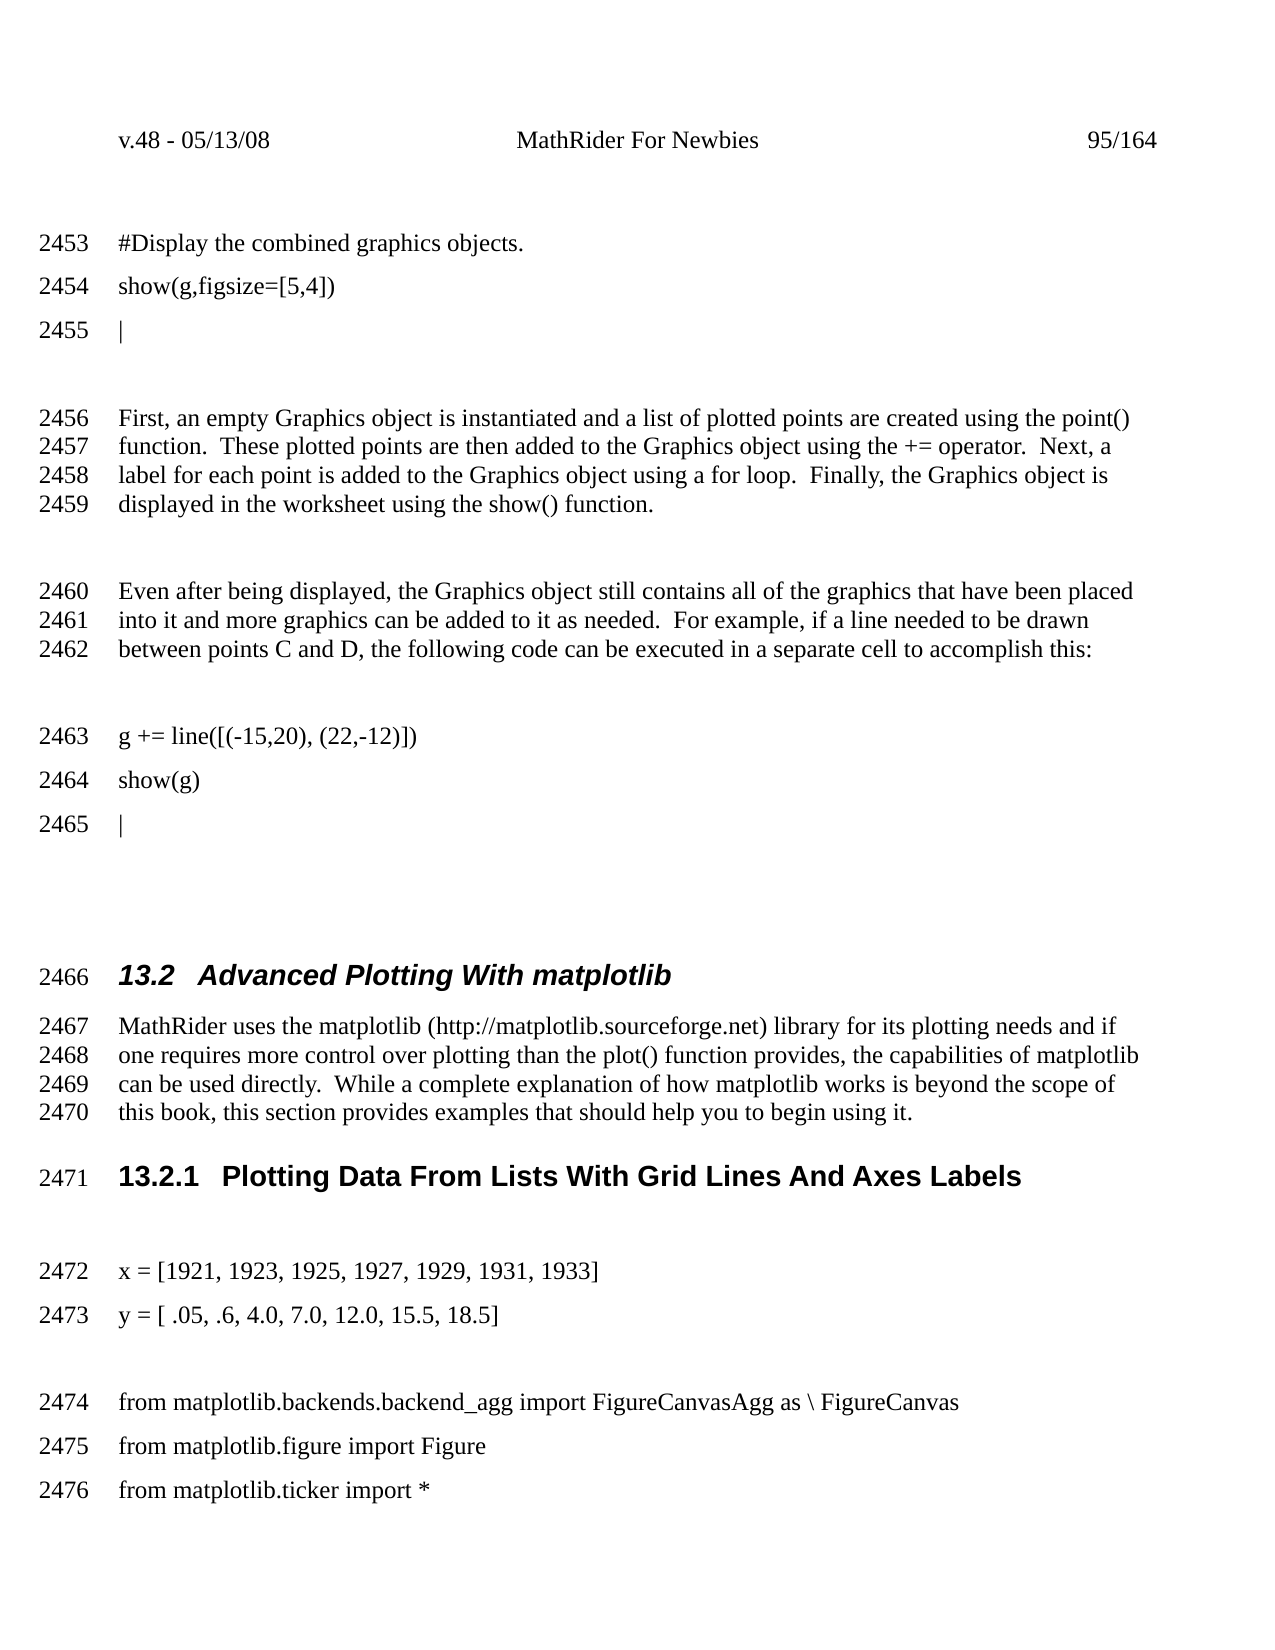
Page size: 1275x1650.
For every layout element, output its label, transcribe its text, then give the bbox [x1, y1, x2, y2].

text from matplotlib.backends.backend_agg import FigureCanvasAgg as \ FigureCanvas [118, 1387, 1157, 1416]
text #Display the combined graphics objects. [118, 228, 1157, 256]
text from matplotlib.ticker import * [118, 1475, 1157, 1503]
text show(g) [118, 765, 1157, 794]
subtitle Plotting Data From Lists With Grid Lines And Axes Labels [118, 1159, 1157, 1192]
subtitle Advanced Plotting With matplotlib [118, 958, 1157, 991]
text MathRider uses the matplotlib (http://matplotlib.sourceforge.net) library for its plotting needs and if one requires more control over plotting than the plot() function provides, the capabilities of matplotlib can be used directly. While a complete explanation of how matplotlib works is beyond the scope of this book, this section provides examples that should help you to begin using it. [118, 1011, 1157, 1126]
text from matplotlib.figure import Figure [118, 1431, 1157, 1460]
text | [118, 809, 1157, 838]
text g += line([(-15,20), (22,-12)]) [118, 721, 1157, 750]
text show(g,figsize=[5,4]) [118, 271, 1157, 300]
text First, an empty Graphics object is instantiated and a list of plotted points are created using the point() function. These plotted points are then added to the Graphics object using the += operator. Next, a label for each point is added to the Graphics object using a for loop. Finally, the Graphics object is displayed in the worksheet using the show() function. [118, 403, 1157, 518]
text | [118, 315, 1157, 344]
text x = [1921, 1923, 1925, 1927, 1929, 1931, 1933] [118, 1256, 1157, 1285]
text y = [ .05, .6, 4.0, 7.0, 12.0, 15.5, 18.5] [118, 1300, 1157, 1328]
text Even after being displayed, the Graphics object still contains all of the graphics that have been placed into it and more graphics can be added to it as needed. For example, if a line needed to be drawn between points C and D, the following code can be executed in a separate cell to accomplish this: [118, 576, 1157, 663]
